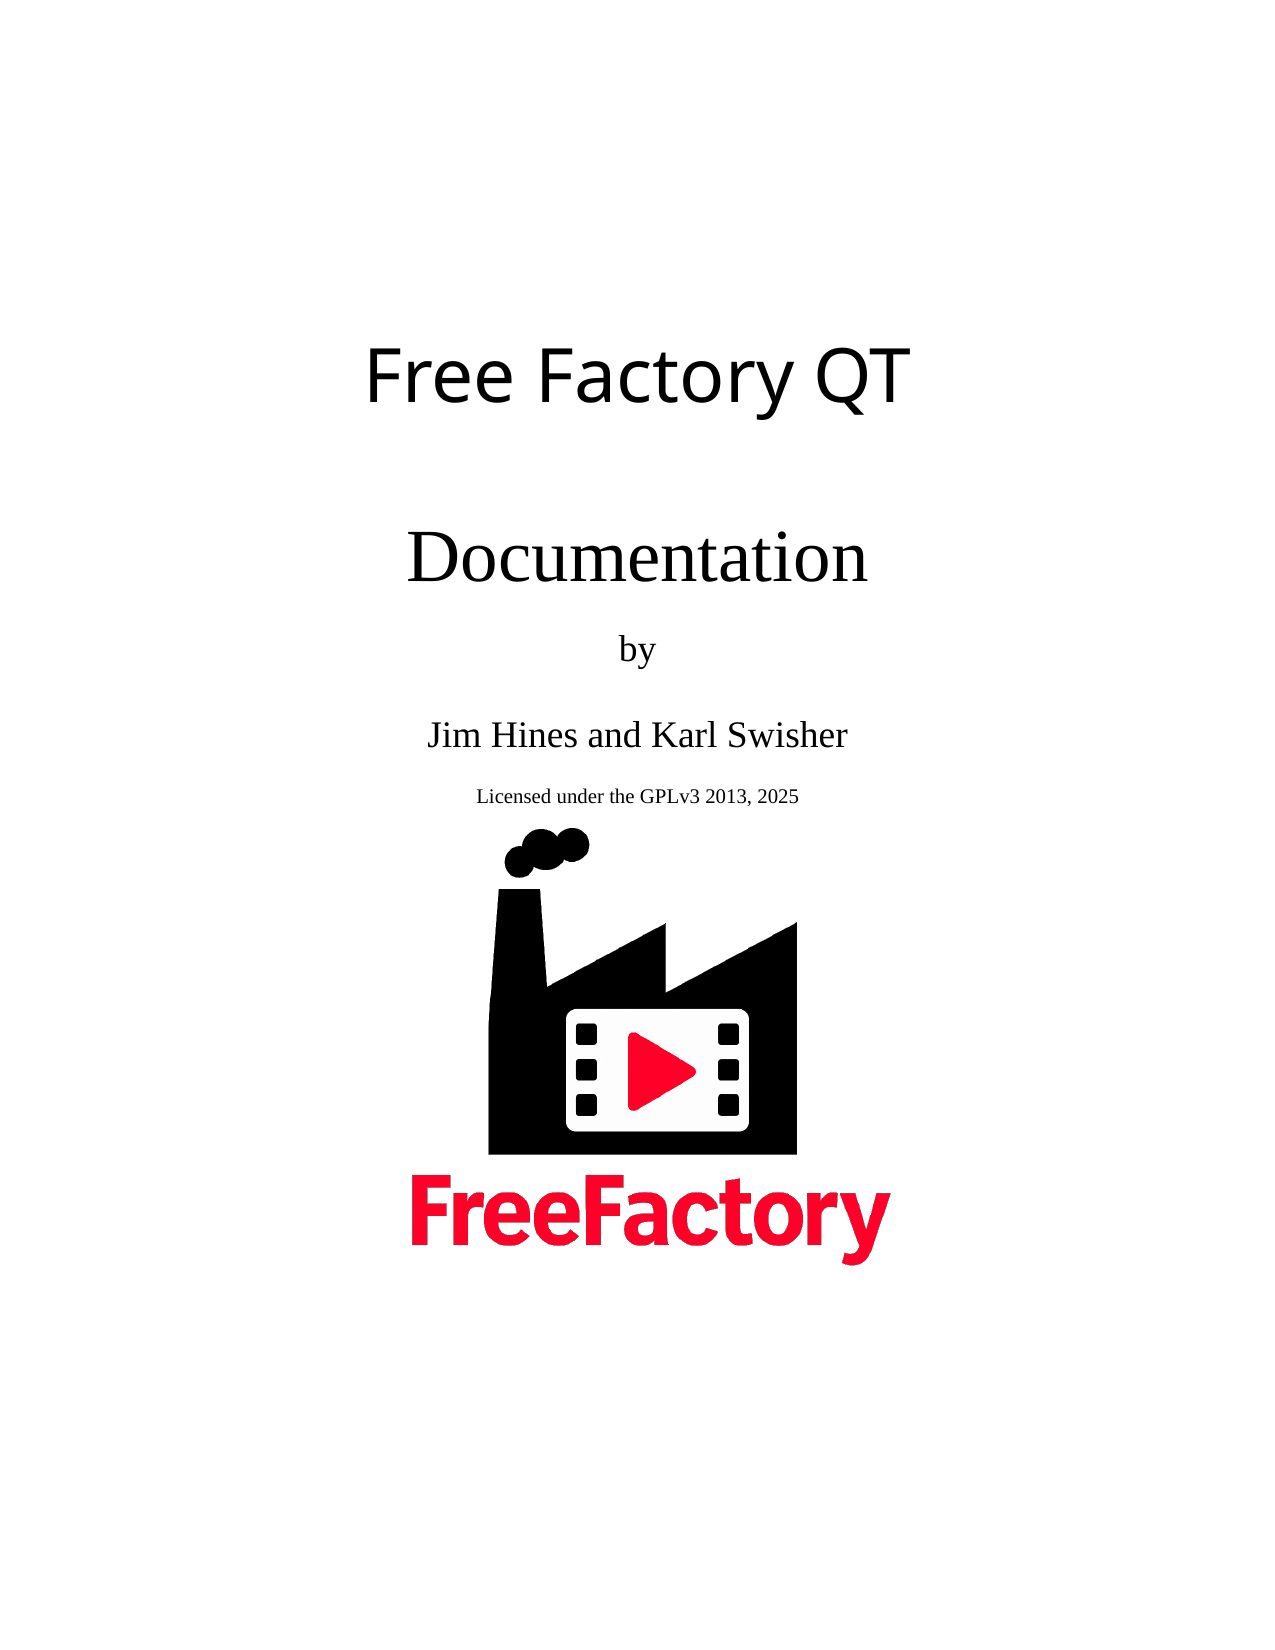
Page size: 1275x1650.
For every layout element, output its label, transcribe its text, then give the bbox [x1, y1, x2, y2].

text by [118, 626, 1157, 669]
text Free Factory QT [118, 322, 1157, 425]
text Licensed under the GPLv3 2013, 2025 [118, 784, 1157, 808]
text Jim Hines and Karl Swisher [118, 712, 1157, 755]
text Documentation [118, 511, 1157, 597]
picture [407, 825, 893, 1268]
